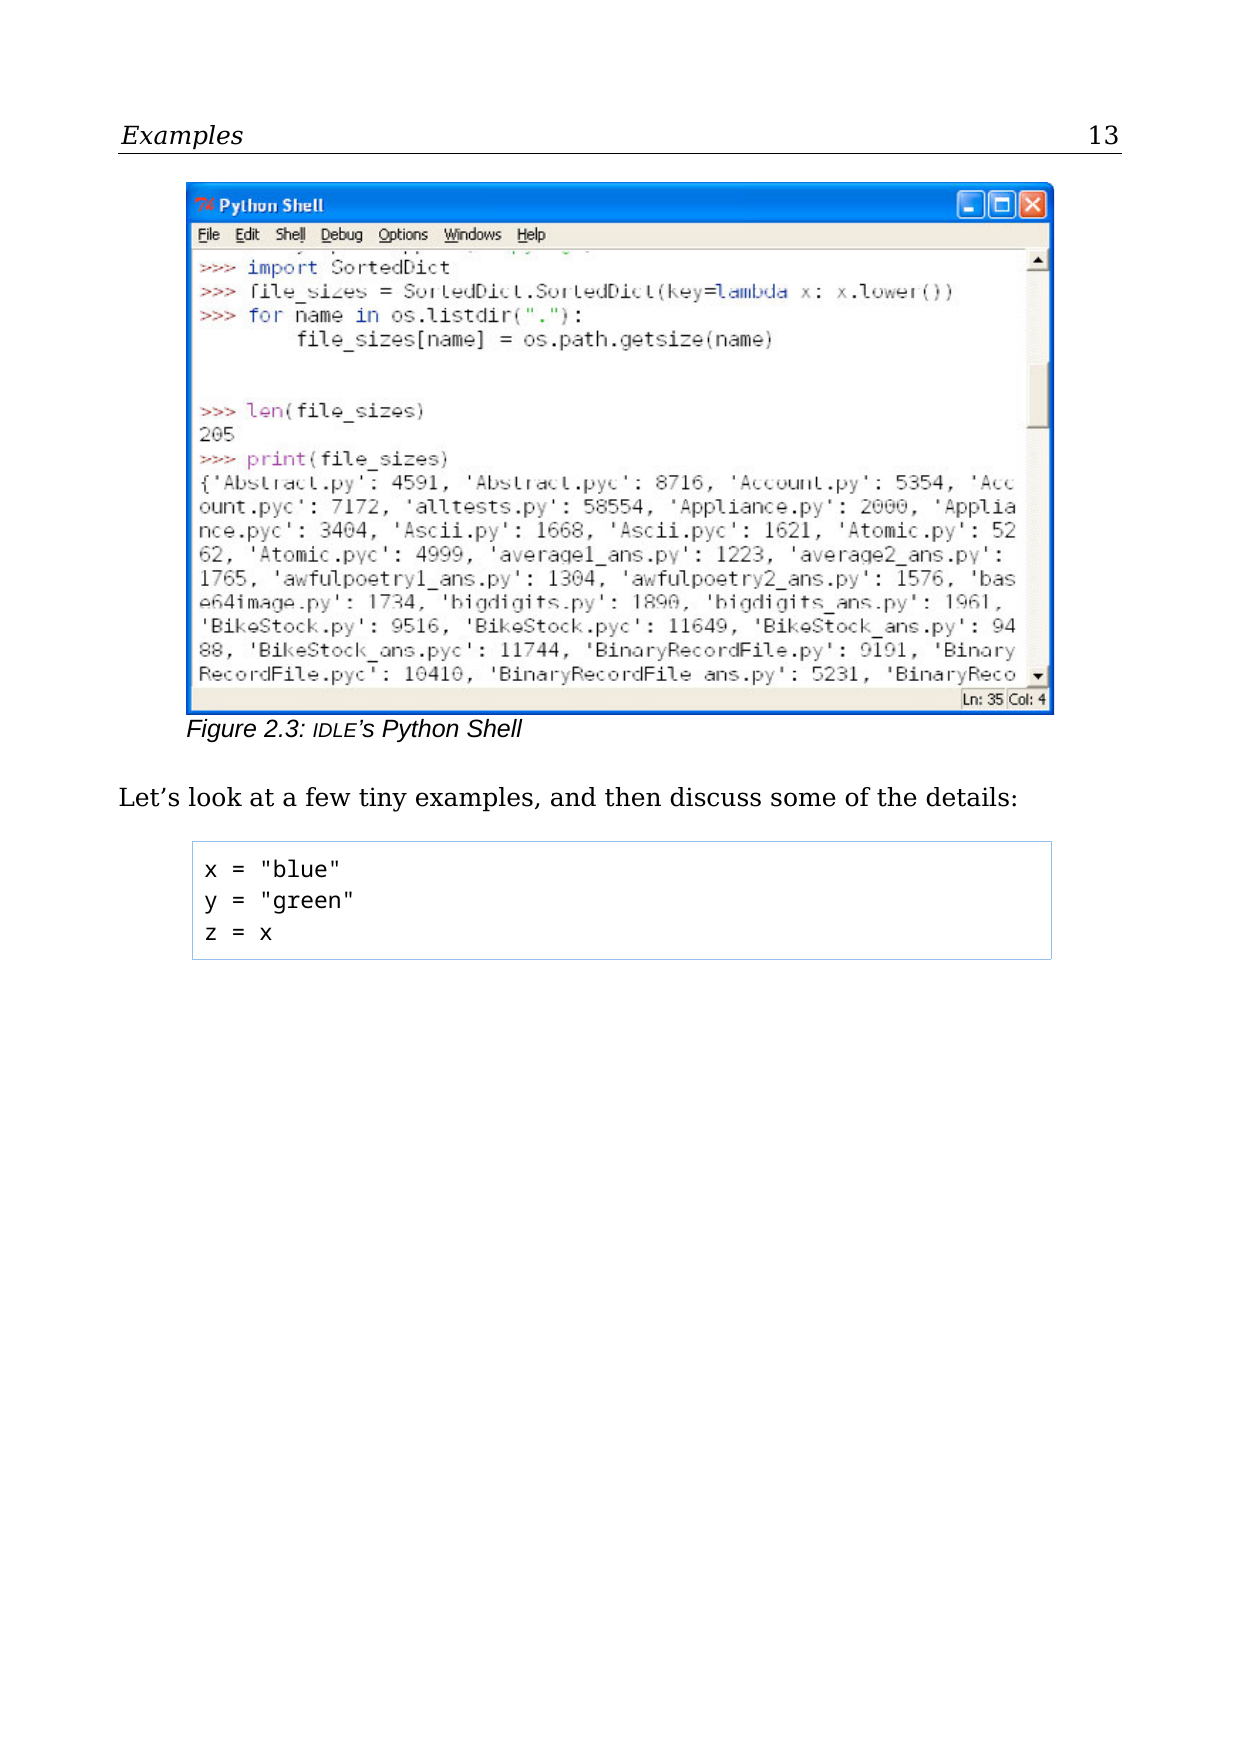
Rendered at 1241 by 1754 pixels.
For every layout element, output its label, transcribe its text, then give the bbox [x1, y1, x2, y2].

text x = "blue" [193, 842, 1051, 873]
text z = x [193, 904, 1051, 959]
picture [186, 182, 1055, 715]
text y = "green" [193, 873, 1051, 904]
text Let’s look at a few tiny examples, and then discuss some of the details: [118, 715, 1122, 812]
text Figure 2.3: idle’s Python Shell [186, 715, 1054, 743]
